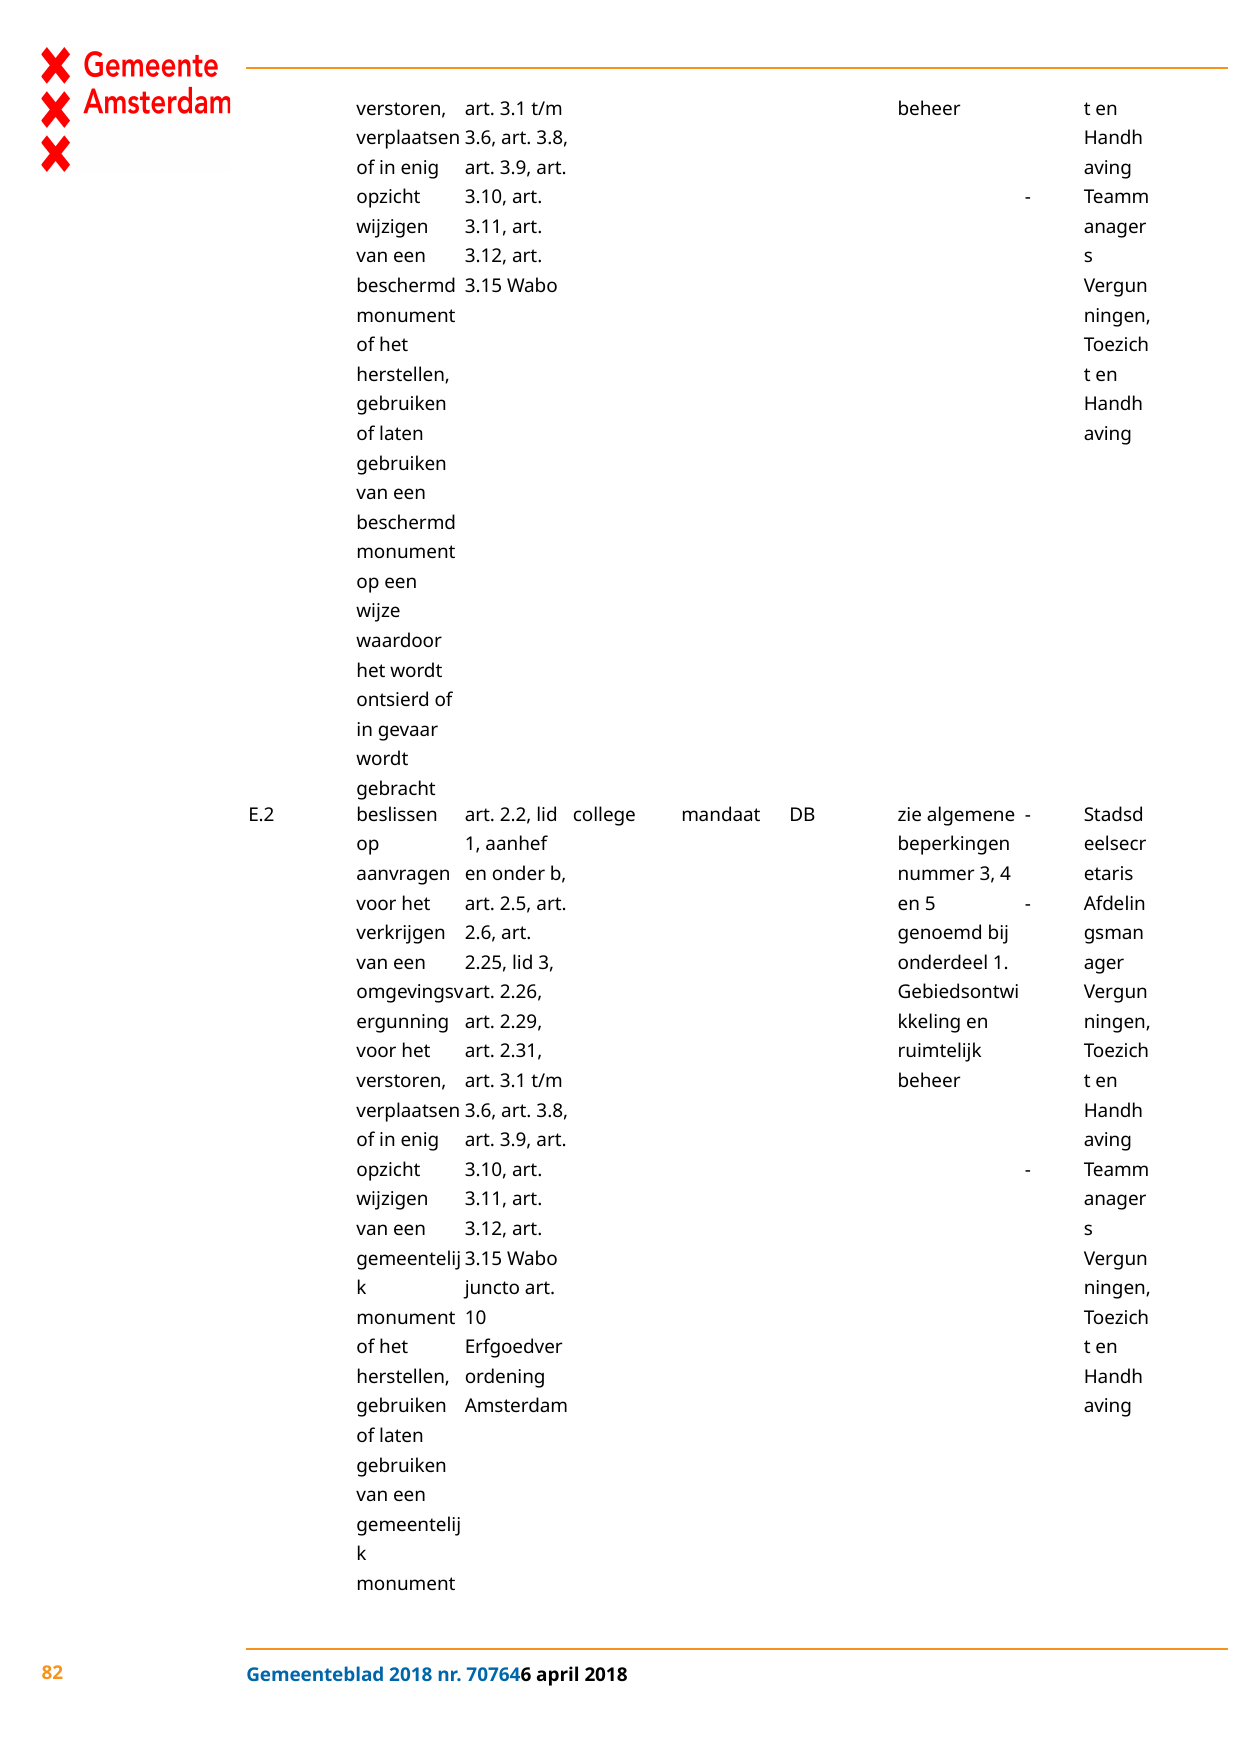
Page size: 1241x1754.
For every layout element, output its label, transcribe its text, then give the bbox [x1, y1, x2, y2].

picture [41, 47, 231, 172]
table_cell [573, 95, 681, 801]
table_cell DB [789, 801, 897, 1596]
table_cell beslissen op aanvragen voor het verkrijgen van een omgevingsvergunning voor het verstoren, verplaatsen of in enig opzicht wijzigen van een gemeentelijk monument of het herstellen, gebruiken of laten gebruiken van een gemeentelijk monument [356, 801, 464, 1596]
table_cell [789, 95, 897, 801]
table_cell zie algemene beperkingen nummer 3, 4 en 5 genoemd bij onderdeel 1. Gebiedsontwikkeling en ruimtelijk beheer [898, 801, 1024, 1596]
table_cell mandaat [681, 801, 789, 1596]
table_cell art. 2.2, lid 1, aanhef en onder b, art. 2.5, art. 2.6, art. 2.25, lid 3, art. 2.26, art. 2.29, art. 2.31, art. 3.1 t/m 3.6, art. 3.8, art. 3.9, art. 3.10, art. 3.11, art. 3.12, art. 3.15 Wabo juncto art. 10 Erfgoedverordening Amsterdam [465, 801, 573, 1596]
table_cell beheer [898, 95, 1024, 801]
table_cell [248, 95, 356, 801]
table_cell art. 3.1 t/m 3.6, art. 3.8, art. 3.9, art. 3.10, art. 3.11, art. 3.12, art. 3.15 Wabo [465, 95, 573, 801]
table_cell verstoren, verplaatsen of in enig opzicht wijzigen van een beschermd monument of het herstellen, gebruiken of laten gebruiken van een beschermd monument op een wijze waardoor het wordt ontsierd of in gevaar wordt gebracht [356, 95, 464, 801]
table_cell Stadsdeelsecretaris Afdelingsmanager Vergunningen, Toezicht en Handhaving Teammanagers Vergunningen, Toezicht en Handhaving [1025, 801, 1152, 1596]
table_cell t en Handhaving Teammanagers Vergunningen, Toezicht en Handhaving [1025, 95, 1152, 801]
table_cell E.2 [248, 801, 356, 1596]
table_cell [681, 95, 789, 801]
table_cell college [573, 801, 681, 1596]
